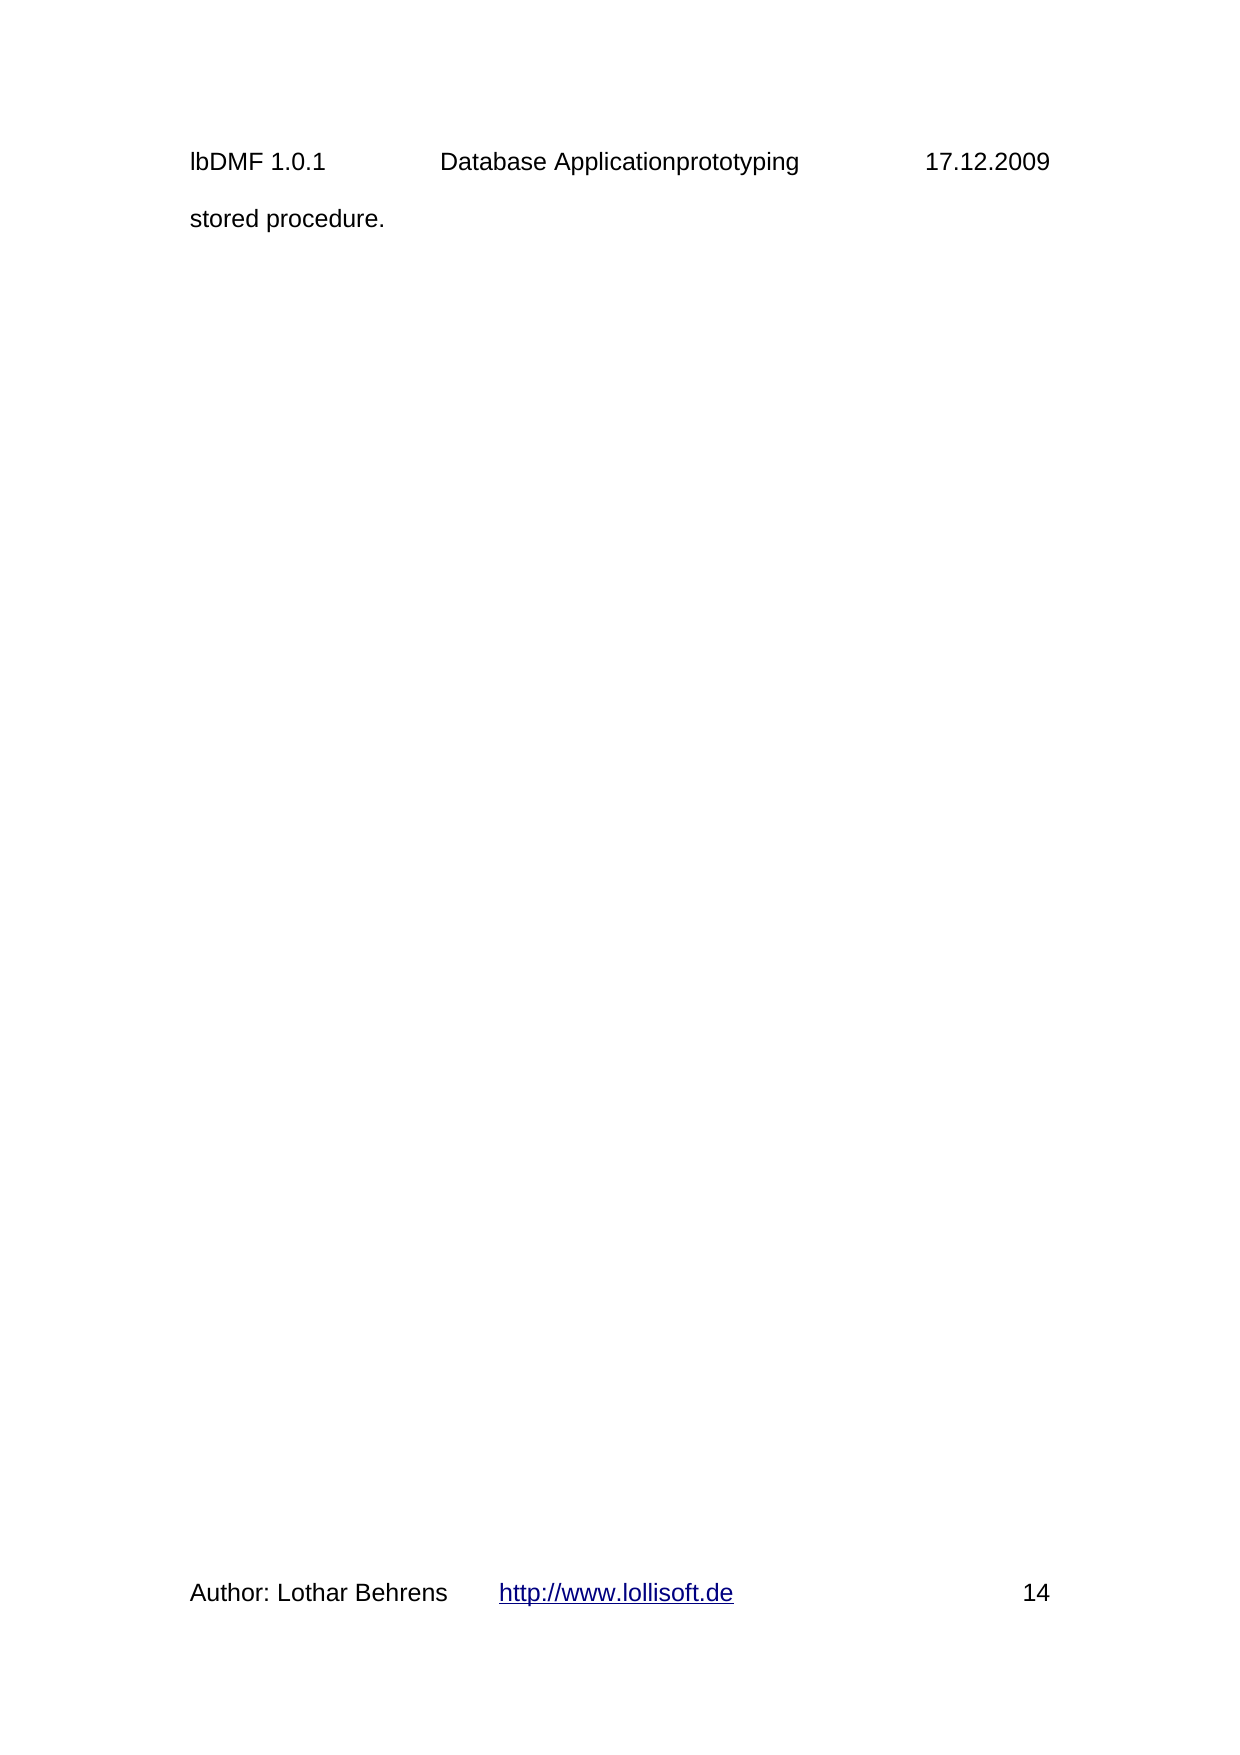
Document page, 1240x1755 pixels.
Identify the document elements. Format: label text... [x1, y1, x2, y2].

text stored procedure. [189, 205, 1050, 233]
